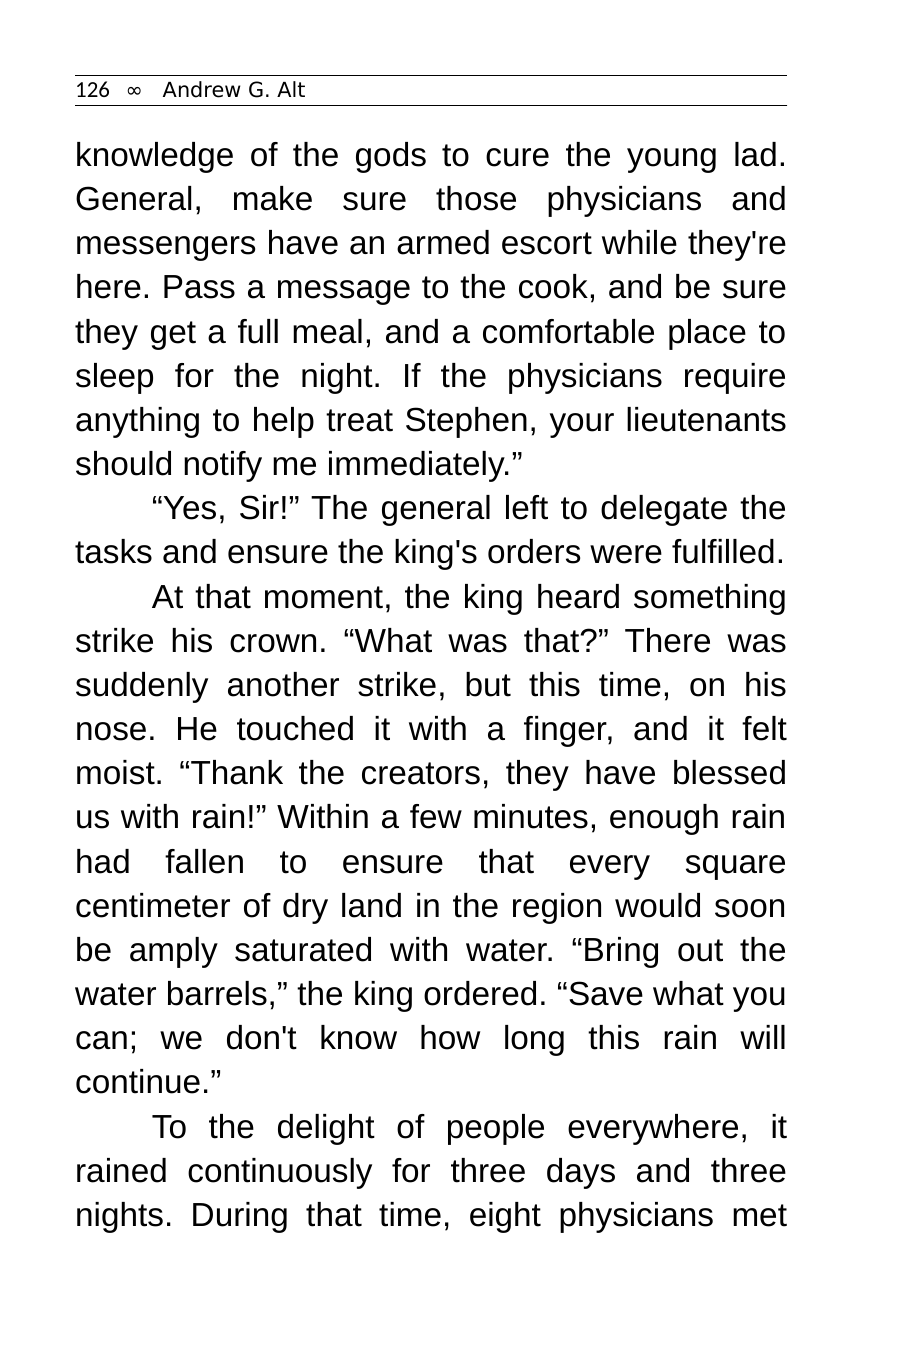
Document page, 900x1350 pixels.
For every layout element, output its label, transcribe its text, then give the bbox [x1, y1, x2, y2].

text “Yes, Sir!” The general left to delegate the tasks and ensure the king's orders were fulfilled. [75, 488, 787, 571]
text knowledge of the gods to cure the young lad. General, make sure those physicians and messengers have an armed escort while they're here. Pass a message to the cook, and be sure they get a full meal, and a comfortable place to sleep for the night. If the physicians require anything to help treat Stephen, your lieutenants should notify me immediately.” [75, 135, 787, 483]
text At that moment, the king heard something strike his crown. “What was that?” There was suddenly another strike, but this time, on his nose. He touched it with a finger, and it felt moist. “Thank the creators, they have blessed us with rain!” Within a few minutes, enough rain had fallen to ensure that every square centimeter of dry land in the region would soon be amply saturated with water. “Bring out the water barrels,” the king ordered. “Save what you can; we don't know how long this rain will continue.” [75, 577, 787, 1101]
text To the delight of people everywhere, it rained continuously for three days and three nights. During that time, eight physicians met [75, 1107, 787, 1233]
